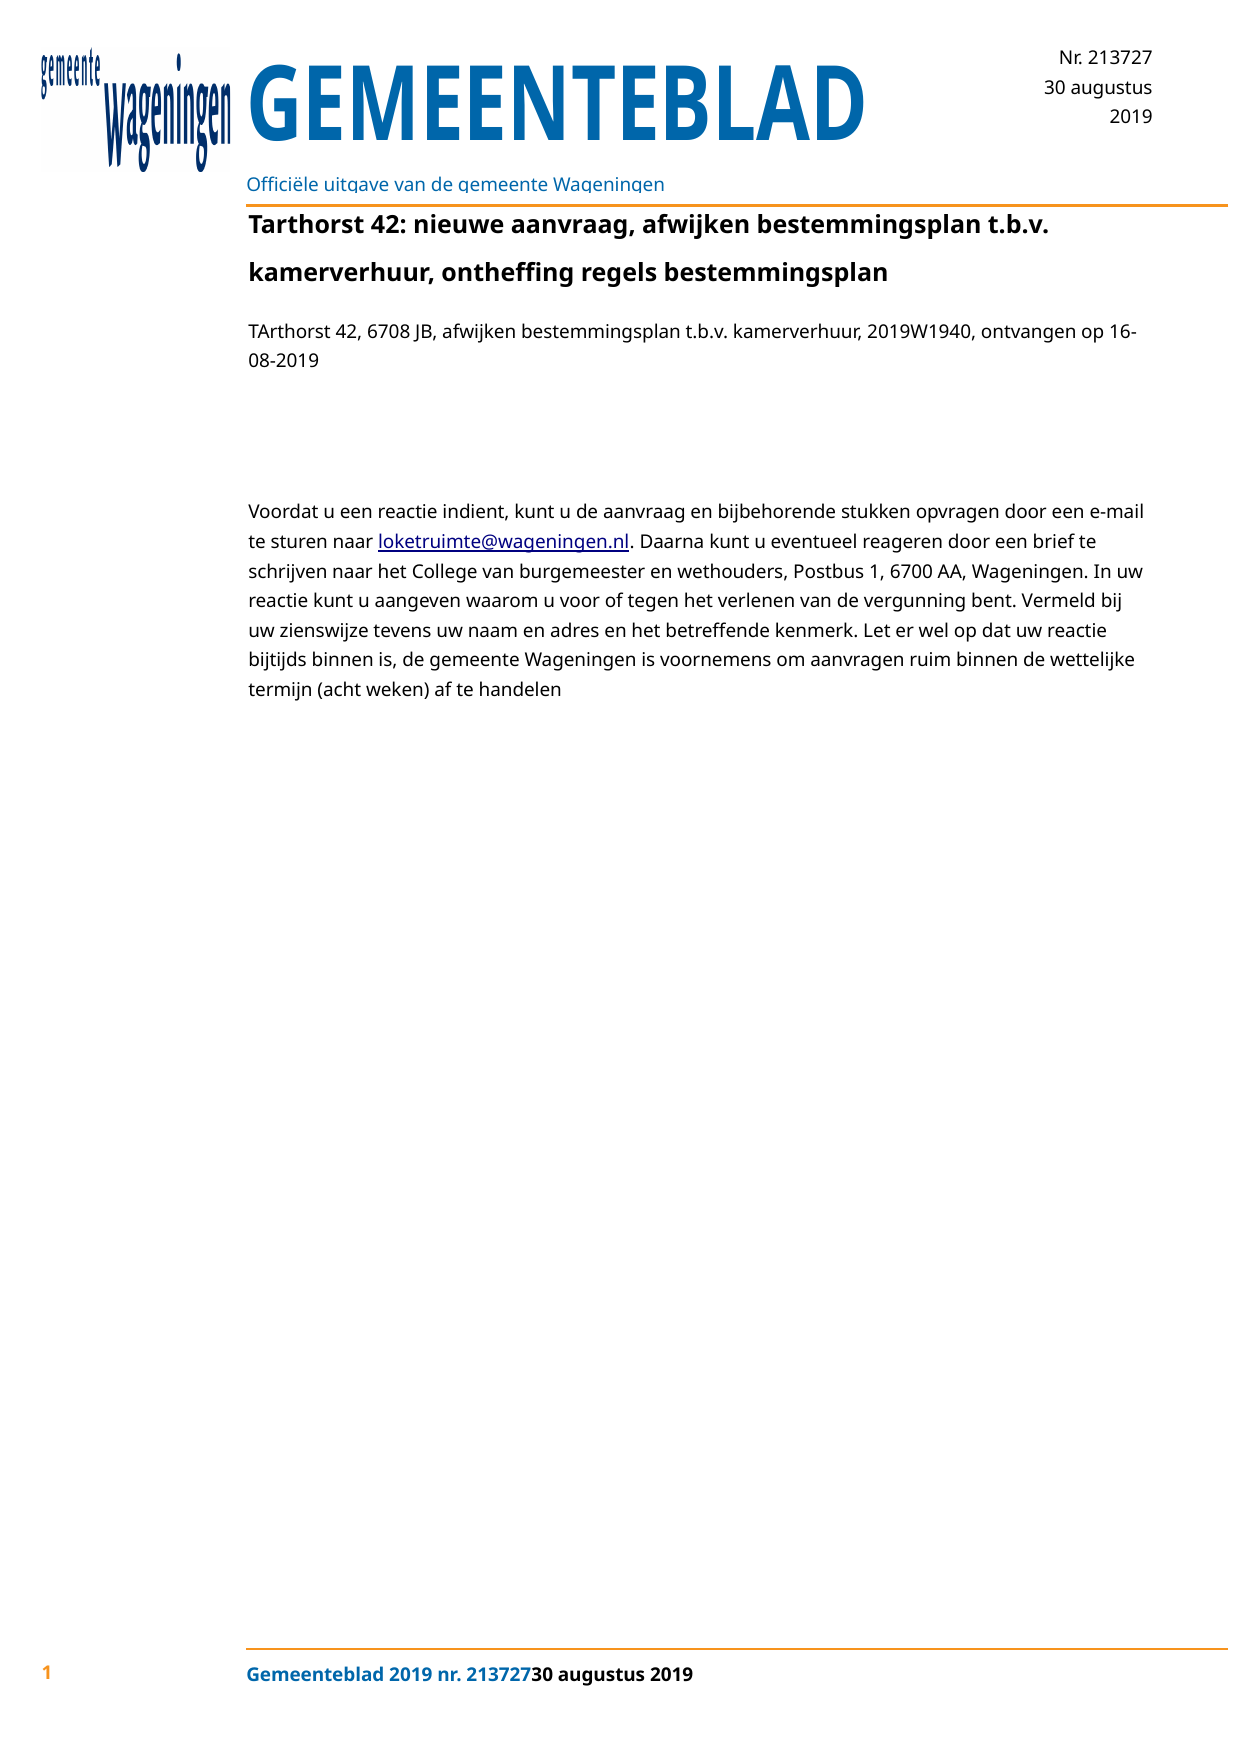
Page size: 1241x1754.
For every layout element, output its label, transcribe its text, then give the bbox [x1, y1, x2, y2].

text TArthorst 42, 6708 JB, afwijken bestemmingsplan t.b.v. kamerverhuur, 2019W1940, ontvangen op 16-08-2019 [248, 318, 1152, 373]
text Tarthorst 42: nieuwe aanvraag, afwijken bestemmingsplan t.b.v. kamerverhuur, ontheffing regels bestemmingsplan [248, 207, 1152, 288]
picture [41, 47, 231, 172]
text Voordat u een reactie indient, kunt u de aanvraag en bijbehorende stukken opvragen door een e-mail te sturen naar loketruimte@wageningen.nl. Daarna kunt u eventueel reageren door een brief te schrijven naar het College van burgemeester en wethouders, Postbus 1, 6700 AA, Wageningen. In uw reactie kunt u aangeven waarom u voor of tegen het verlenen van de vergunning bent. Vermeld bij uw zienswijze tevens uw naam en adres en het betreffende kenmerk. Let er wel op dat uw reactie bijtijds binnen is, de gemeente Wageningen is voornemens om aanvragen ruim binnen de wettelijke termijn (acht weken) af te handelen [248, 499, 1152, 702]
